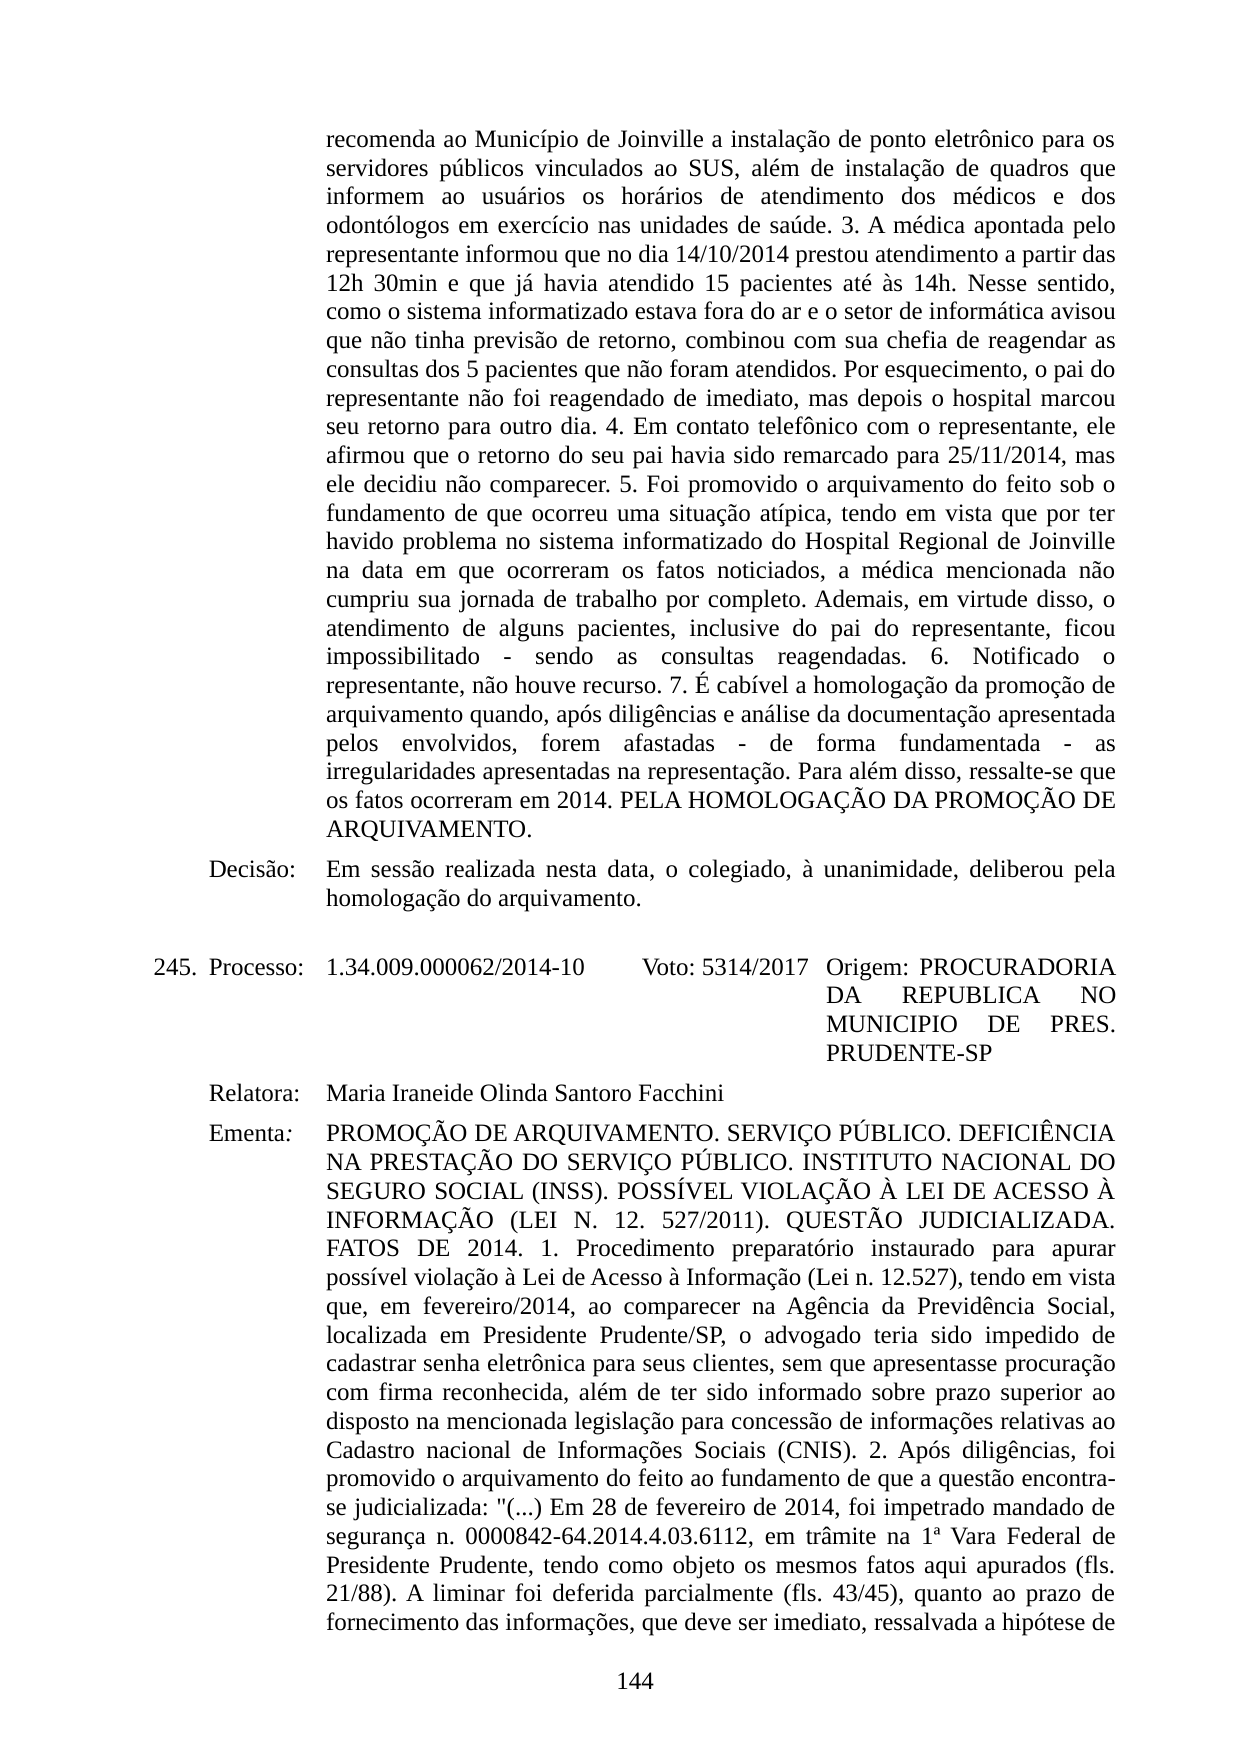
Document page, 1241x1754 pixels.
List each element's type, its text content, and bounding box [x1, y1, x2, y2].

table_cell Em sessão realizada nesta data, o colegiado, à unanimidade, deliberou pela homologação do arquivamento. [320, 848, 1122, 917]
table_cell Decisão: [203, 848, 320, 917]
table_cell PROMOÇÃO DE ARQUIVAMENTO. SERVIÇO PÚBLICO. DEFICIÊNCIA NA PRESTAÇÃO DO SERVIÇO PÚBLICO. INSTITUTO NACIONAL DO SEGURO SOCIAL (INSS). POSSÍVEL VIOLAÇÃO À LEI DE ACESSO À INFORMAÇÃO (LEI N. 12. 527/2011). QUESTÃO JUDICIALIZADA. FATOS DE 2014. 1. Procedimento preparatório instaurado para apurar possível violação à Lei de Acesso à Informação (Lei n. 12.527), tendo em vista que, em fevereiro/2014, ao comparecer na Agência da Previdência Social, localizada em Presidente Prudente/SP, o advogado teria sido impedido de cadastrar senha eletrônica para seus clientes, sem que apresentasse procuração com firma reconhecida, além de ter sido informado sobre prazo superior ao disposto na mencionada legislação para concessão de informações relativas ao Cadastro nacional de Informações Sociais (CNIS). 2. Após diligências, foi promovido o arquivamento do feito ao fundamento de que a questão encontra-se judicializada: "(...) Em 28 de fevereiro de 2014, foi impetrado mandado de segurança n. 0000842-64.2014.4.03.6112, em trâmite na 1ª Vara Federal de Presidente Prudente, tendo como objeto os mesmos fatos aqui apurados (fls. 21/88). A liminar foi deferida parcialmente (fls. 43/45), quanto ao prazo de fornecimento das informações, que deve ser imediato, ressalvada a hipótese de [320, 1113, 1122, 1642]
table_header Origem: PROCURADORIA DA REPUBLICA NO MUNICIPIO DE PRES. PRUDENTE-SP [820, 946, 1122, 1072]
table_header Voto: 5314/2017 [636, 946, 820, 1072]
table_cell Maria Iraneide Olinda Santoro Facchini [320, 1073, 1122, 1113]
table_cell Relatora: [203, 1073, 320, 1113]
table_cell [148, 1113, 203, 1642]
table_cell Ementa: [203, 1113, 320, 1642]
table_header 1.34.009.000062/2014-10 [320, 946, 636, 1072]
table_cell recomenda ao Município de Joinville a instalação de ponto eletrônico para os servidores públicos vinculados ao SUS, além de instalação de quadros que informem ao usuários os horários de atendimento dos médicos e dos odontólogos em exercício nas unidades de saúde. 3. A médica apontada pelo representante informou que no dia 14/10/2014 prestou atendimento a partir das 12h 30min e que já havia atendido 15 pacientes até às 14h. Nesse sentido, como o sistema informatizado estava fora do ar e o setor de informática avisou que não tinha previsão de retorno, combinou com sua chefia de reagendar as consultas dos 5 pacientes que não foram atendidos. Por esquecimento, o pai do representante não foi reagendado de imediato, mas depois o hospital marcou seu retorno para outro dia. 4. Em contato telefônico com o representante, ele afirmou que o retorno do seu pai havia sido remarcado para 25/11/2014, mas ele decidiu não comparecer. 5. Foi promovido o arquivamento do feito sob o fundamento de que ocorreu uma situação atípica, tendo em vista que por ter havido problema no sistema informatizado do Hospital Regional de Joinville na data em que ocorreram os fatos noticiados, a médica mencionada não cumpriu sua jornada de trabalho por completo. Ademais, em virtude disso, o atendimento de alguns pacientes, inclusive do pai do representante, ficou impossibilitado - sendo as consultas reagendadas. 6. Notificado o representante, não houve recurso. 7. É cabível a homologação da promoção de arquivamento quando, após diligências e análise da documentação apresentada pelos envolvidos, forem afastadas - de forma fundamentada - as irregularidades apresentadas na representação. Para além disso, ressalte-se que os fatos ocorreram em 2014. PELA HOMOLOGAÇÃO DA PROMOÇÃO DE ARQUIVAMENTO. [320, 118, 1122, 848]
table_cell [148, 1073, 203, 1113]
table_header Processo: [203, 946, 320, 1072]
table_header 245. [148, 946, 203, 1072]
table_cell [203, 118, 320, 848]
table_cell [148, 848, 203, 917]
table_cell [148, 118, 203, 848]
